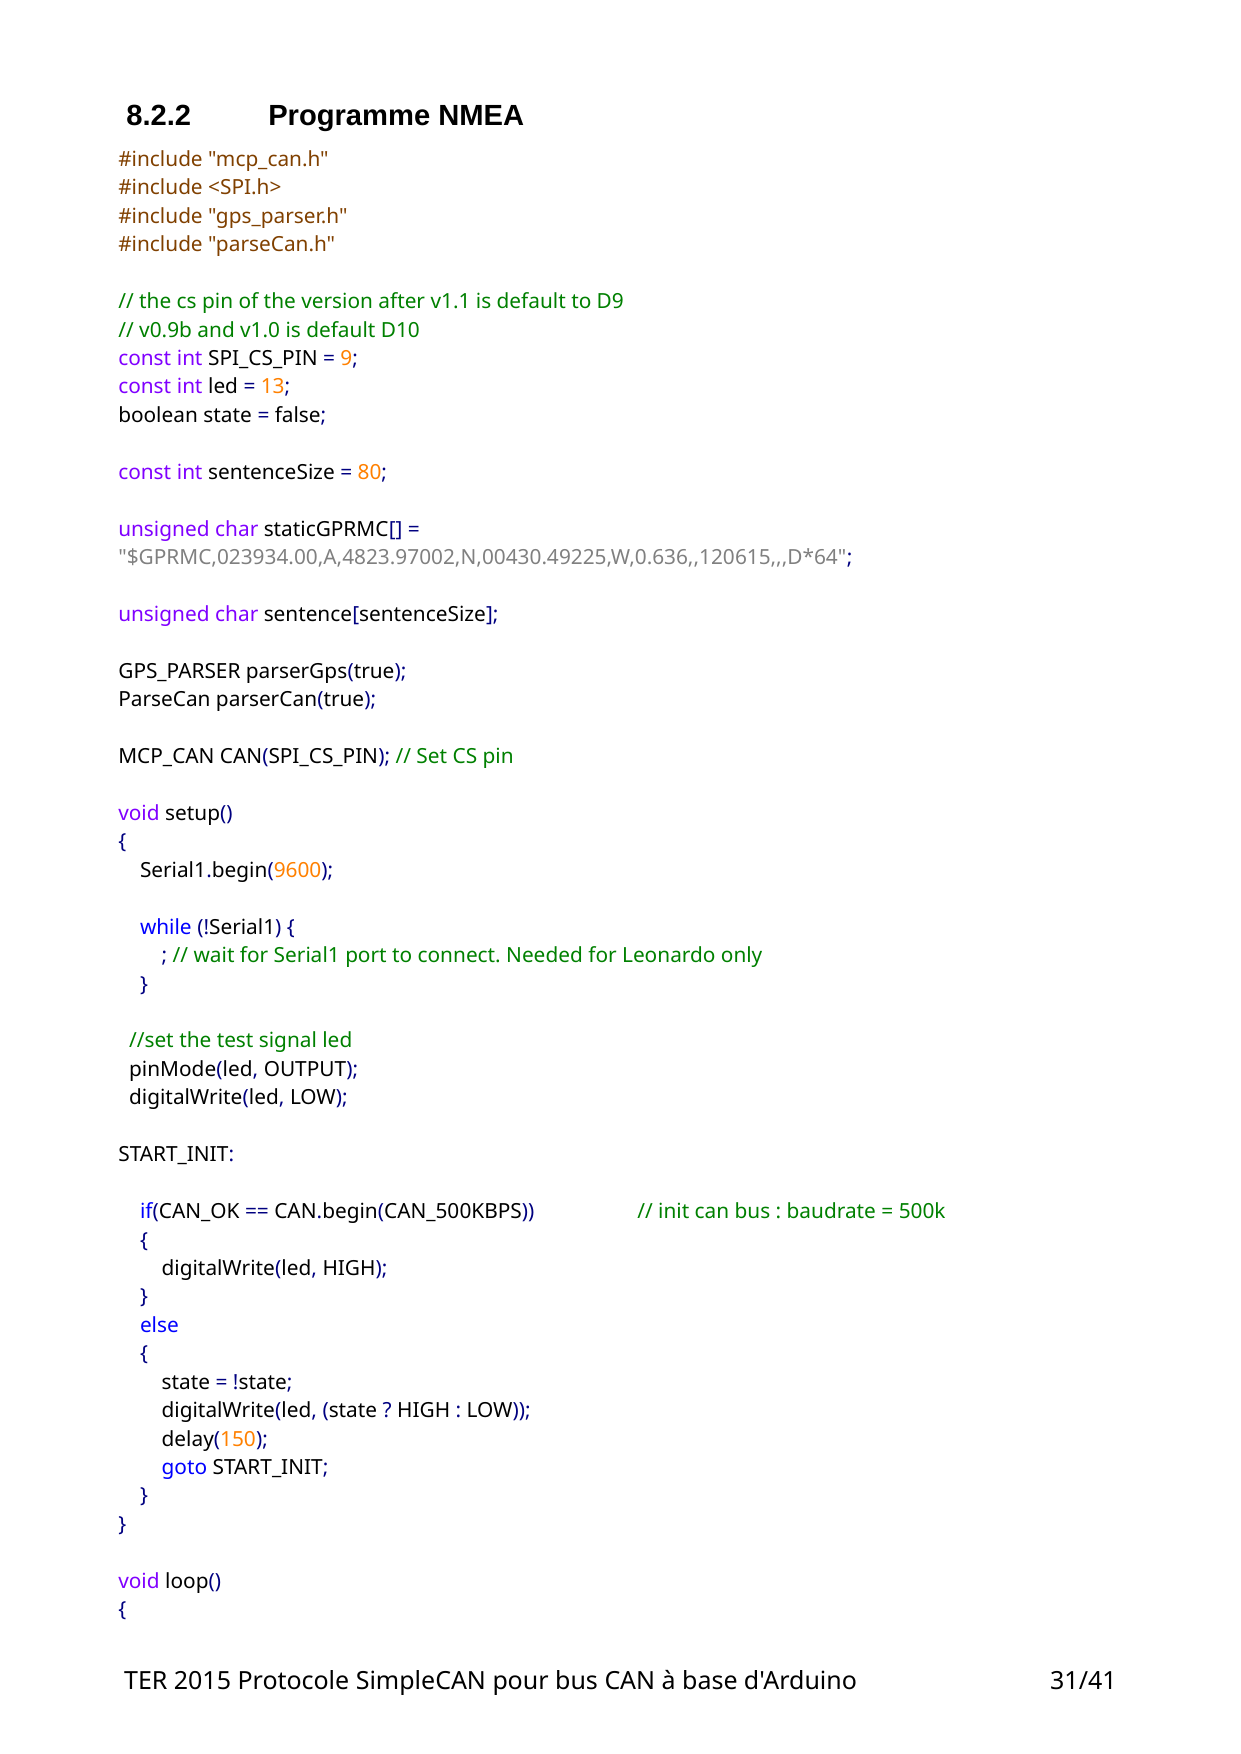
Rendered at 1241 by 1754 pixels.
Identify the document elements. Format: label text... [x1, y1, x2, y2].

text else [118, 1310, 1122, 1338]
text while (!Serial1) { [118, 912, 1122, 940]
text void setup() [118, 798, 1122, 827]
text } [118, 1282, 1122, 1310]
text // the cs pin of the version after v1.1 is default to D9 [118, 286, 1122, 315]
text boolean state = false; [118, 400, 1122, 428]
text ParseCan parserCan(true); [118, 684, 1122, 713]
text { [118, 1225, 1122, 1253]
text #include <SPI.h> [118, 172, 1122, 201]
text digitalWrite(led, (state ? HIGH : LOW)); [118, 1395, 1122, 1424]
text const int SPI_CS_PIN = 9; [118, 343, 1122, 372]
text START_INIT: [118, 1139, 1122, 1168]
text #include "gps_parser.h" [118, 201, 1122, 229]
text //set the test signal led [118, 1026, 1122, 1054]
text #include "mcp_can.h" [118, 144, 1122, 172]
text } [118, 1509, 1122, 1537]
text pinMode(led, OUTPUT); [118, 1054, 1122, 1082]
text state = !state; [118, 1367, 1122, 1395]
text Serial1.begin(9600); [118, 855, 1122, 883]
text ; // wait for Serial1 port to connect. Needed for Leonardo only [118, 940, 1122, 969]
text const int led = 13; [118, 372, 1122, 400]
subtitle Programme NMEA [118, 98, 1122, 132]
text unsigned char sentence[sentenceSize]; [118, 599, 1122, 627]
text // v0.9b and v1.0 is default D10 [118, 315, 1122, 343]
text delay(150); [118, 1424, 1122, 1452]
text goto START_INIT; [118, 1452, 1122, 1481]
text } [118, 1481, 1122, 1509]
text digitalWrite(led, HIGH); [118, 1253, 1122, 1282]
text const int sentenceSize = 80; [118, 457, 1122, 485]
text } [118, 969, 1122, 997]
text MCP_CAN CAN(SPI_CS_PIN); // Set CS pin [118, 741, 1122, 770]
text { [118, 827, 1122, 855]
text #include "parseCan.h" [118, 229, 1122, 258]
text void loop() [118, 1566, 1122, 1594]
text { [118, 1338, 1122, 1367]
text GPS_PARSER parserGps(true); [118, 656, 1122, 684]
text digitalWrite(led, LOW); [118, 1082, 1122, 1111]
text if(CAN_OK == CAN.begin(CAN_500KBPS)) // init can bus : baudrate = 500k [118, 1196, 1122, 1225]
text unsigned char staticGPRMC[] = "$GPRMC,023934.00,A,4823.97002,N,00430.49225,W,0.636,,120615,,,D*64"; [118, 514, 1122, 571]
text { [118, 1594, 1122, 1623]
